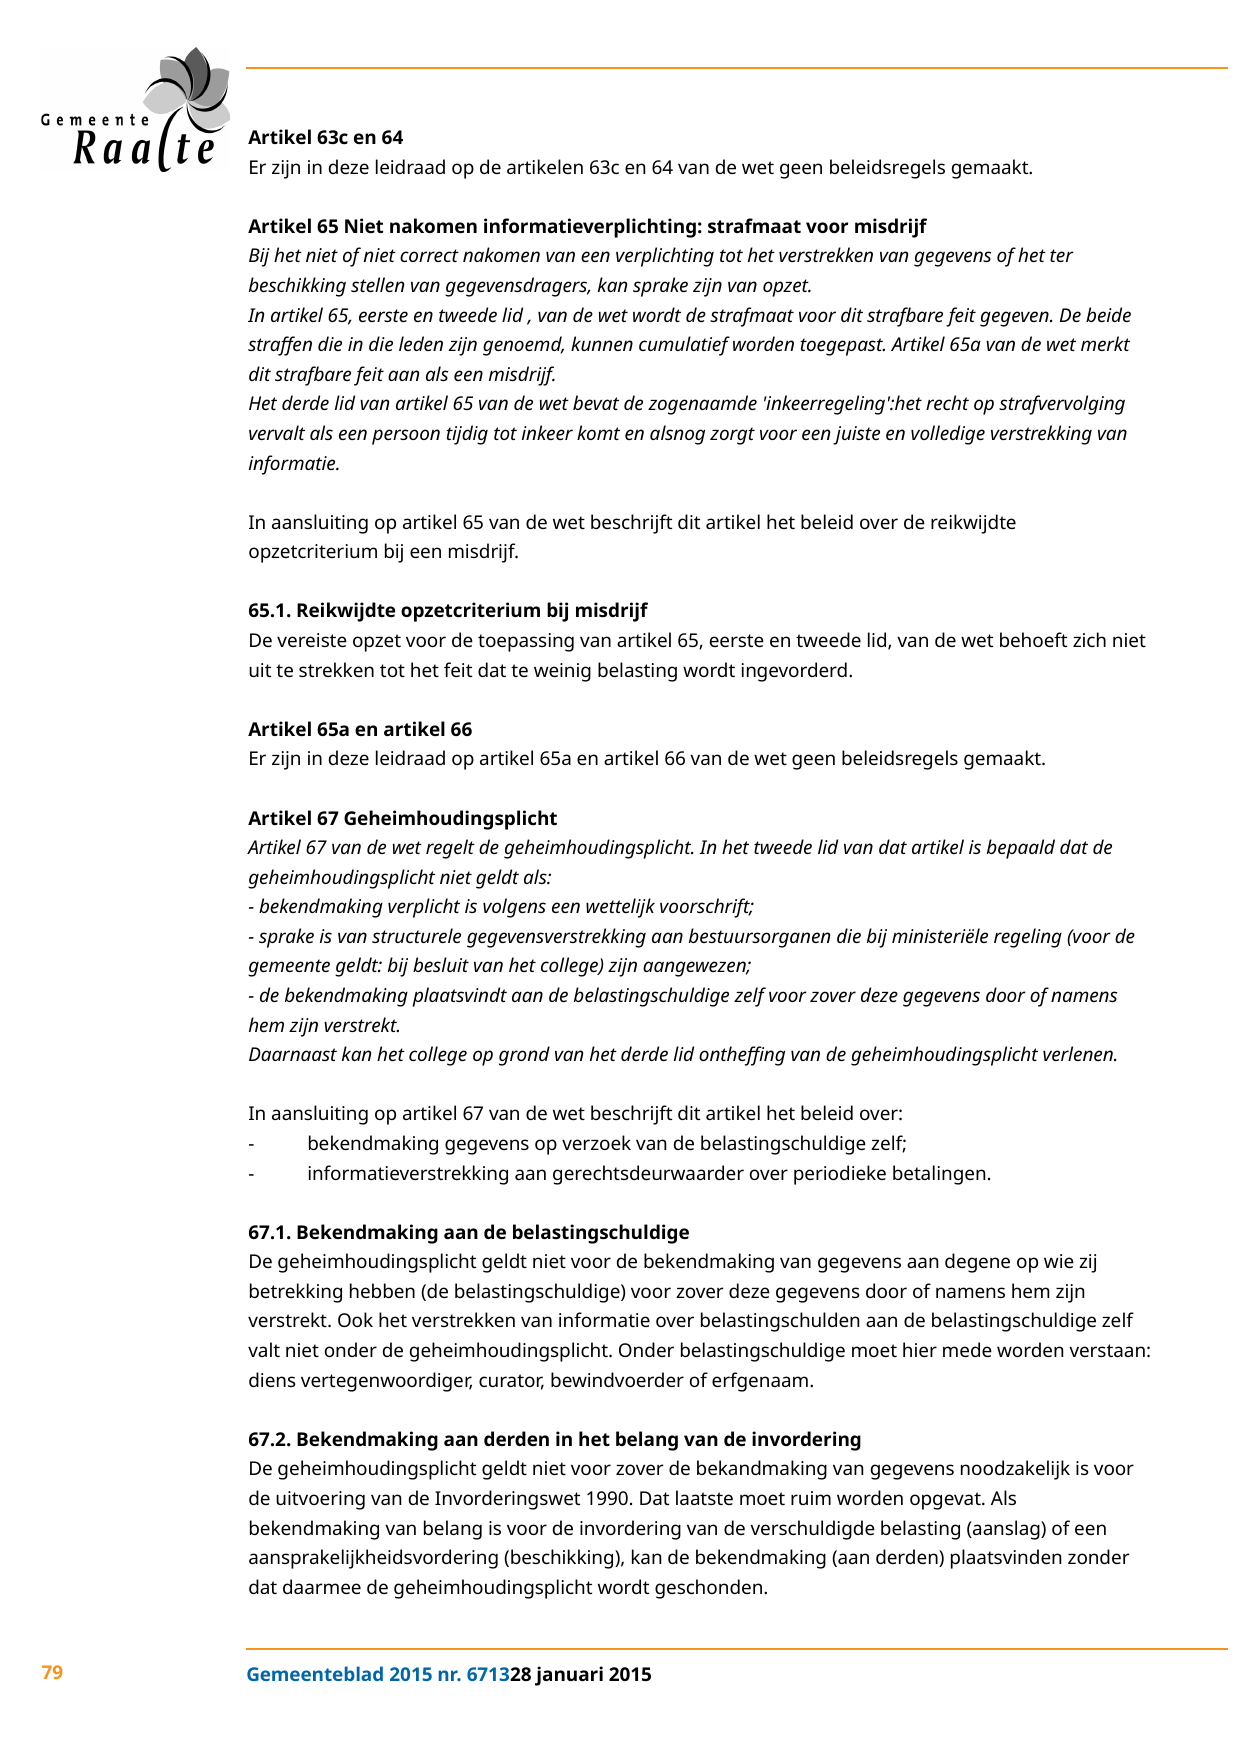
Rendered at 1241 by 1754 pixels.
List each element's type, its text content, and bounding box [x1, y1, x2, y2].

text - bekendmaking verplicht is volgens een wettelijk voorschrift; [248, 893, 1152, 919]
text Er zijn in deze leidraad op de artikelen 63c en 64 van de wet geen beleidsregels gemaakt. [248, 154, 1152, 180]
list informatieverstrekking aan gerechtsdeurwaarder over periodieke betalingen. [248, 1160, 1152, 1186]
text Daarnaast kan het college op grond van het derde lid ontheffing van de geheimhoudingsplicht verlenen. [248, 1041, 1152, 1067]
text In artikel 65, eerste en tweede lid , van de wet wordt de strafmaat voor dit strafbare feit gegeven. De beide straffen die in die leden zijn genoemd, kunnen cumulatief worden toegepast. Artikel 65a van de wet merkt dit strafbare feit aan als een misdrijf. [248, 302, 1152, 387]
text Artikel 67 Geheimhoudingsplicht [248, 805, 1152, 831]
text De vereiste opzet voor de toepassing van artikel 65, eerste en tweede lid, van de wet behoeft zich niet uit te strekken tot het feit dat te weinig belasting wordt ingevorderd. [248, 627, 1152, 683]
text 67.1. Bekendmaking aan de belastingschuldige [248, 1219, 1152, 1245]
text Artikel 65a en artikel 66 [248, 716, 1152, 742]
text Bij het niet of niet correct nakomen van een verplichting tot het verstrekken van gegevens of het ter beschikking stellen van gegevensdragers, kan sprake zijn van opzet. [248, 243, 1152, 298]
text Er zijn in deze leidraad op artikel 65a en artikel 66 van de wet geen beleidsregels gemaakt. [248, 746, 1152, 771]
list bekendmaking gegevens op verzoek van de belastingschuldige zelf; [248, 1130, 1152, 1156]
text Artikel 65 Niet nakomen informatieverplichting: strafmaat voor misdrijf [248, 213, 1152, 239]
text - sprake is van structurele gegevensverstrekking aan bestuursorganen die bij ministeriële regeling (voor de gemeente geldt: bij besluit van het college) zijn aangewezen; [248, 923, 1152, 978]
text 67.2. Bekendmaking aan derden in het belang van de invordering [248, 1426, 1152, 1452]
text In aansluiting op artikel 67 van de wet beschrijft dit artikel het beleid over: [248, 1101, 1152, 1126]
text 65.1. Reikwijdte opzetcriterium bij misdrijf [248, 598, 1152, 623]
text Artikel 63c en 64 [248, 124, 1152, 150]
text In aansluiting op artikel 65 van de wet beschrijft dit artikel het beleid over de reikwijdte opzetcriterium bij een misdrijf. [248, 509, 1152, 564]
text - de bekendmaking plaatsvindt aan de belastingschuldige zelf voor zover deze gegevens door of namens hem zijn verstrekt. [248, 982, 1152, 1038]
text De geheimhoudingsplicht geldt niet voor zover de bekandmaking van gegevens noodzakelijk is voor de uitvoering van de Invorderingswet 1990. Dat laatste moet ruim worden opgevat. Als bekendmaking van belang is voor de invordering van de verschuldigde belasting (aanslag) of een aansprakelijkheidsvordering (beschikking), kan de bekendmaking (aan derden) plaatsvinden zonder dat daarmee de geheimhoudingsplicht wordt geschonden. [248, 1456, 1152, 1600]
text De geheimhoudingsplicht geldt niet voor de bekendmaking van gegevens aan degene op wie zij betrekking hebben (de belastingschuldige) voor zover deze gegevens door of namens hem zijn verstrekt. Ook het verstrekken van informatie over belastingschulden aan de belastingschuldige zelf valt niet onder de geheimhoudingsplicht. Onder belastingschuldige moet hier mede worden verstaan: diens vertegenwoordiger, curator, bewindvoerder of erfgenaam. [248, 1248, 1152, 1393]
picture [41, 47, 231, 172]
text Artikel 67 van de wet regelt de geheimhoudingsplicht. In het tweede lid van dat artikel is bepaald dat de geheimhoudingsplicht niet geldt als: [248, 834, 1152, 890]
text Het derde lid van artikel 65 van de wet bevat de zogenaamde 'inkeerregeling':het recht op strafvervolging vervalt als een persoon tijdig tot inkeer komt en alsnog zorgt voor een juiste en volledige verstrekking van informatie. [248, 391, 1152, 476]
